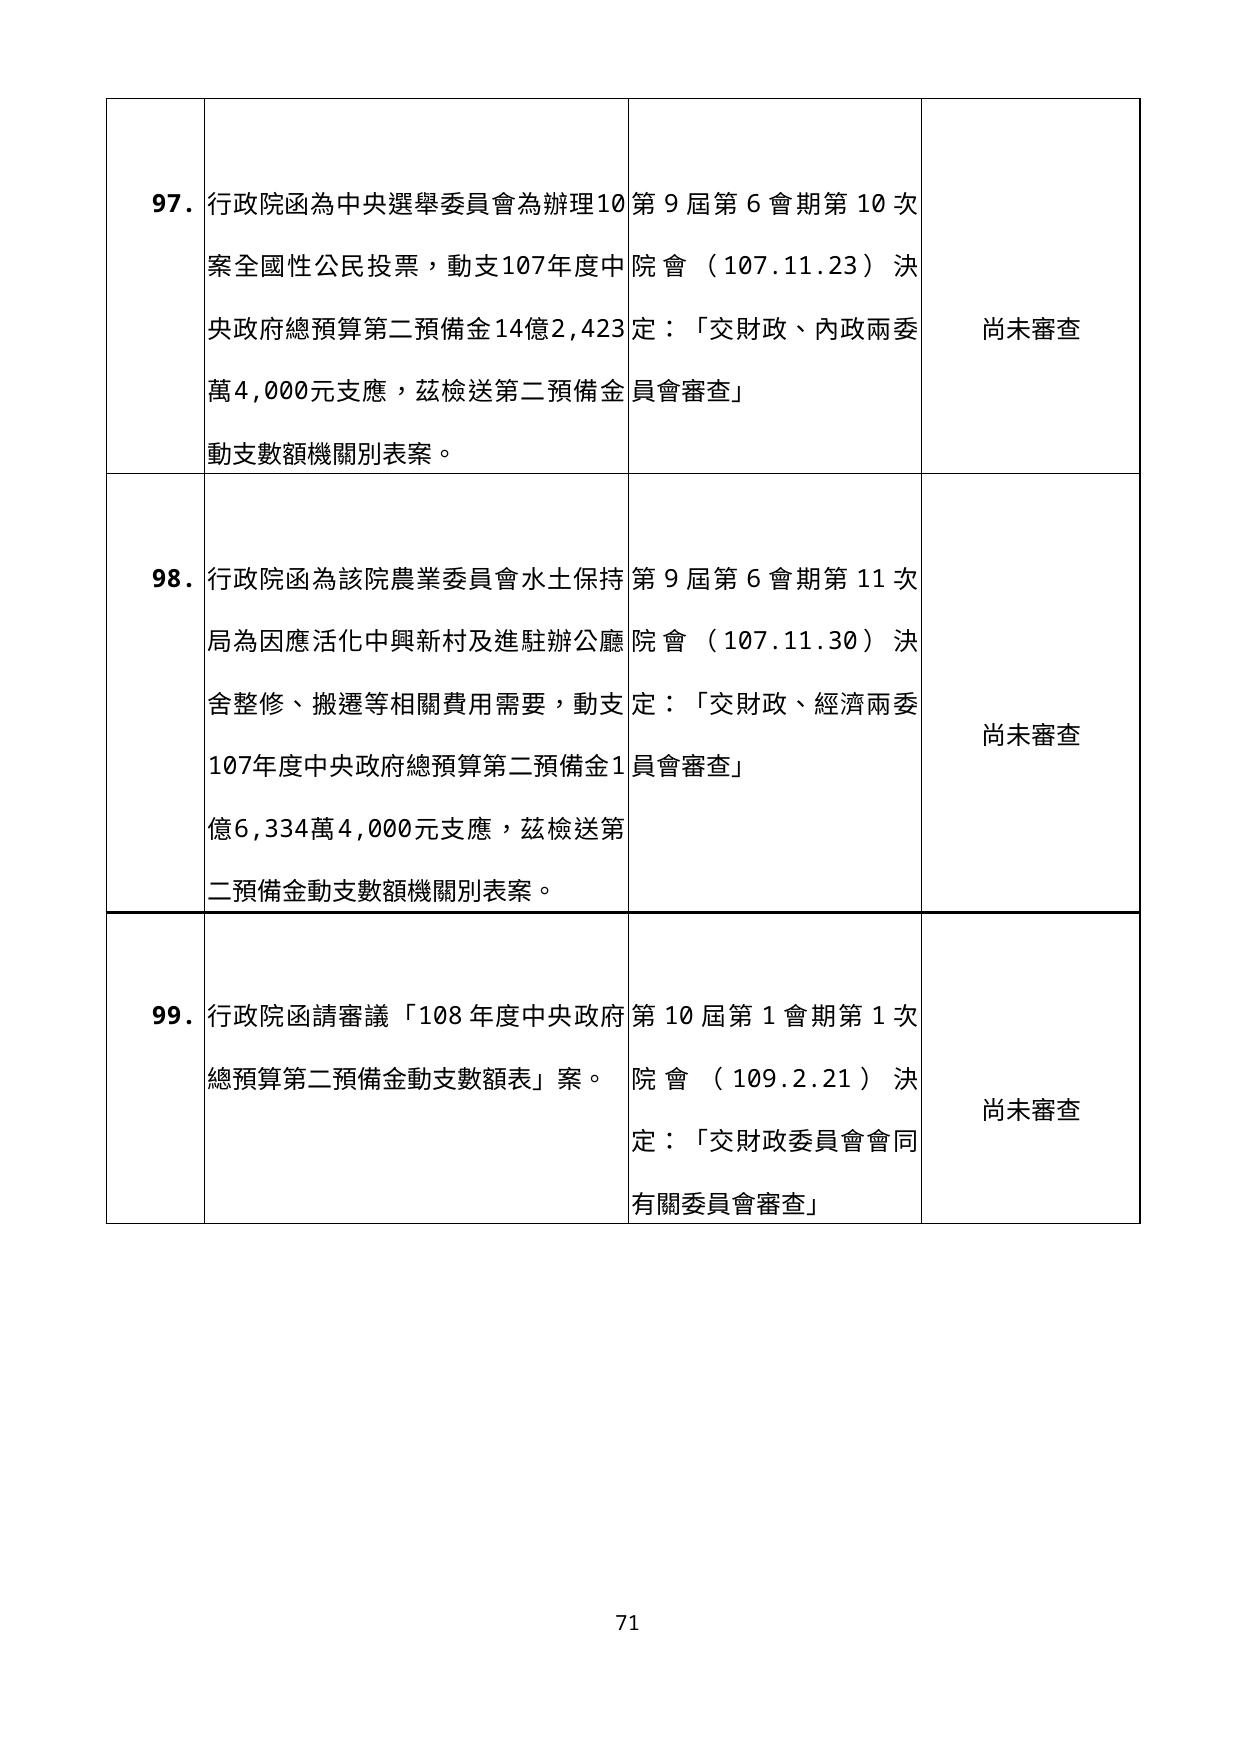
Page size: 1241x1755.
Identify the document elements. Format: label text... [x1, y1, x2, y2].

table_cell 尚未審查 [922, 474, 1139, 911]
table_cell 行政院函為該院農業委員會水土保持局為因應活化中興新村及進駐辦公廳舍整修、搬遷等相關費用需要，動支107年度中央政府總預算第二預備金1億6,334萬4,000元支應，茲檢送第二預備金動支數額機關別表案。 [205, 474, 628, 911]
table_cell [107, 99, 204, 473]
table_cell 行政院函請審議「108年度中央政府總預算第二預備金動支數額表」案。 [205, 914, 628, 1223]
table_cell 第10屆第1會期第1次院會（109.2.21）決定：「交財政委員會會同有關委員會審查」 [629, 914, 921, 1223]
table_cell 尚未審查 [922, 99, 1139, 473]
table_cell 尚未審查 [922, 914, 1139, 1223]
table_cell 第9屆第6會期第11次院會（107.11.30）決定：「交財政、經濟兩委員會審查」 [629, 474, 921, 911]
table_cell 第9屆第6會期第10次院會（107.11.23）決定：「交財政、內政兩委員會審查」 [629, 99, 921, 473]
table_cell [107, 914, 204, 1223]
table_cell 行政院函為中央選舉委員會為辦理10案全國性公民投票，動支107年度中央政府總預算第二預備金14億2,423萬4,000元支應，茲檢送第二預備金動支數額機關別表案。 [205, 99, 628, 473]
table_cell [107, 474, 204, 911]
